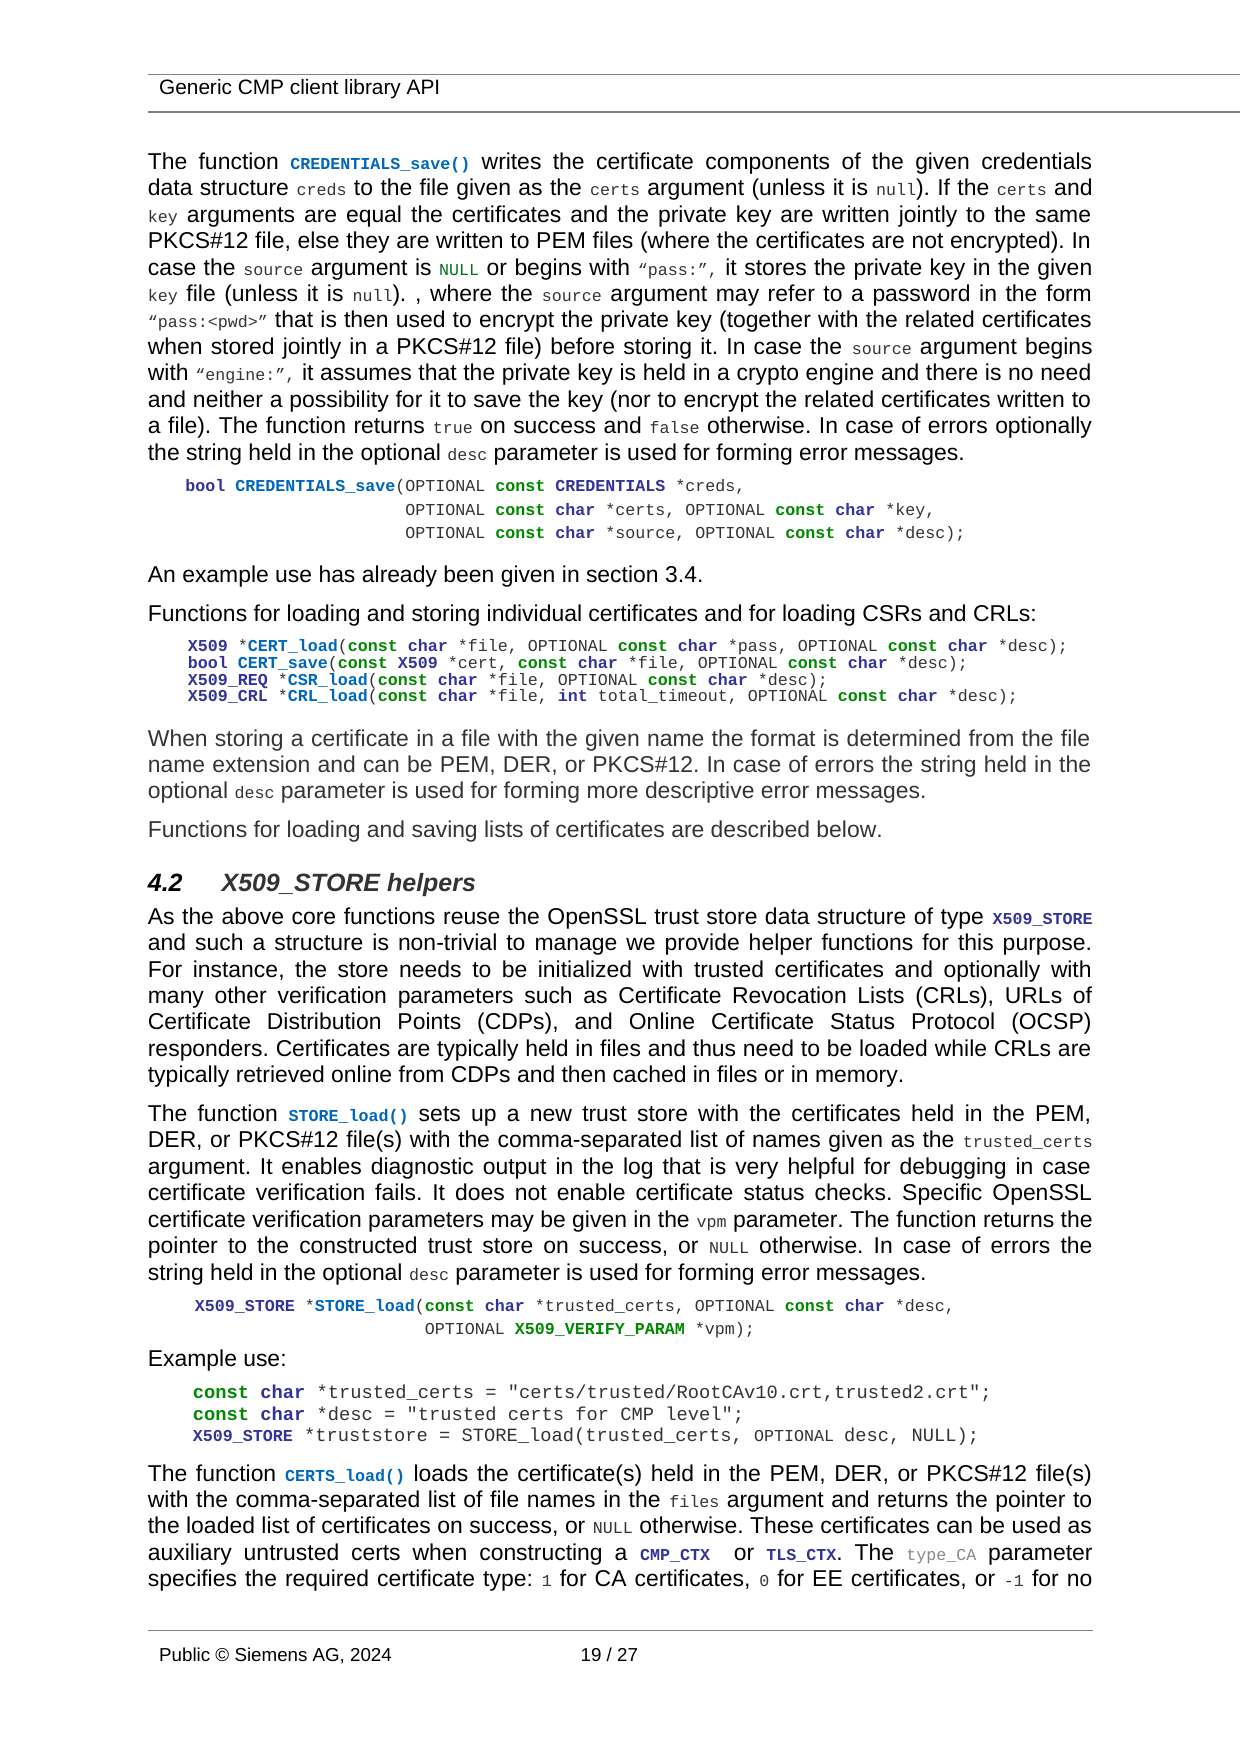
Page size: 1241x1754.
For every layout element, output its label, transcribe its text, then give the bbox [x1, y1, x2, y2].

text Example use: [148, 1344, 1092, 1371]
text const char *desc = "trusted certs for CMP level"; X509_STORE *truststore = STORE_load(trusted_certs, OPTIONAL desc, NULL); [148, 1404, 1092, 1447]
subtitle X509_STORE helpers [148, 868, 1092, 897]
text Functions for loading and saving lists of certificates are described below. [148, 816, 1092, 843]
text X509_STORE *STORE_load(const char *trusted_certs, OPTIONAL const char *desc, [194, 1297, 1092, 1316]
text The function CERTS_load() loads the certificate(s) held in the PEM, DER, or PKCS#12 file(s) with the comma-separated list of file names in the files argument and returns the pointer to the loaded list of certificates on success, or NULL otherwise. These certificates can be used as auxiliary untrusted certs when constructing a CMP_CTX or TLS_CTX. The type_CA parameter specifies the required certificate type: 1 for CA certificates, 0 for EE certificates, or -1 for no [148, 1459, 1092, 1592]
text OPTIONAL const char *certs, OPTIONAL const char *key, [185, 501, 1092, 520]
text X509_REQ *CSR_load(const char *file, OPTIONAL const char *desc); X509_CRL *CRL_load(const char *file, int total_timeout, OPTIONAL const char *desc); [148, 672, 1092, 706]
text Functions for loading and storing individual certificates and for loading CSRs and CRLs: [148, 599, 1092, 626]
text OPTIONAL X509_VERIFY_PARAM *vpm); [194, 1321, 1092, 1340]
text The function CREDENTIALS_save() writes the certificate components of the given credentials data structure creds to the file given as the certs argument (unless it is null). If the certs and key arguments are equal the certificates and the private key are written jointly to the same PKCS#12 file, else they are written to PEM files (where the certificates are not encrypted). In case the source argument is NULL or begins with “pass:”, it stores the private key in the given key file (unless it is null). , where the source argument may refer to a password in the form “pass:<pwd>” that is then used to encrypt the private key (together with the related certificates when stored jointly in a PKCS#12 file) before storing it. In case the source argument begins with “engine:”, it assumes that the private key is held in a crypto engine and there is no need and neither a possibility for it to save the key (nor to encrypt the related certificates written to a file). The function returns true on success and false otherwise. In case of errors optionally the string held in the optional desc parameter is used for forming error messages. [148, 148, 1092, 465]
text When storing a certificate in a file with the given name the format is determined from the file name extension and can be PEM, DER, or PKCS#12. In case of errors the string held in the optional desc parameter is used for forming more descriptive error messages. [148, 725, 1092, 804]
text The function STORE_load() sets up a new trust store with the certificates held in the PEM, DER, or PKCS#12 file(s) with the comma-separated list of names given as the trusted_certs argument. It enables diagnostic output in the log that is very helpful for debugging in case certificate verification fails. It does not enable certificate status checks. Specific OpenSSL certificate verification parameters may be given in the vpm parameter. The function returns the pointer to the constructed trust store on success, or NULL otherwise. In case of errors the string held in the optional desc parameter is used for forming error messages. [148, 1100, 1092, 1285]
text bool CREDENTIALS_save(OPTIONAL const CREDENTIALS *creds, [185, 477, 1092, 496]
text OPTIONAL const char *source, OPTIONAL const char *desc); [185, 524, 1092, 543]
text bool CERT_save(const X509 *cert, const char *file, OPTIONAL const char *desc); [148, 655, 1092, 672]
text As the above core functions reuse the OpenSSL trust store data structure of type X509_STORE and such a structure is non-trivial to manage we provide helper functions for this purpose. For instance, the store needs to be initialized with trusted certificates and optionally with many other verification parameters such as Certificate Revocation Lists (CRLs), URLs of Certificate Distribution Points (CDPs), and Online Certificate Status Protocol (OCSP) responders. Certificates are typically held in files and thus need to be loaded while CRLs are typically retrieved online from CDPs and then cached in files or in memory. [148, 903, 1092, 1087]
text X509 *CERT_load(const char *file, OPTIONAL const char *pass, OPTIONAL const char *desc); [148, 638, 1092, 655]
text const char *trusted_certs = "certs/trusted/RootCAv10.crt,trusted2.crt"; [148, 1383, 1092, 1404]
text An example use has already been given in section 3.4. [148, 561, 1092, 587]
